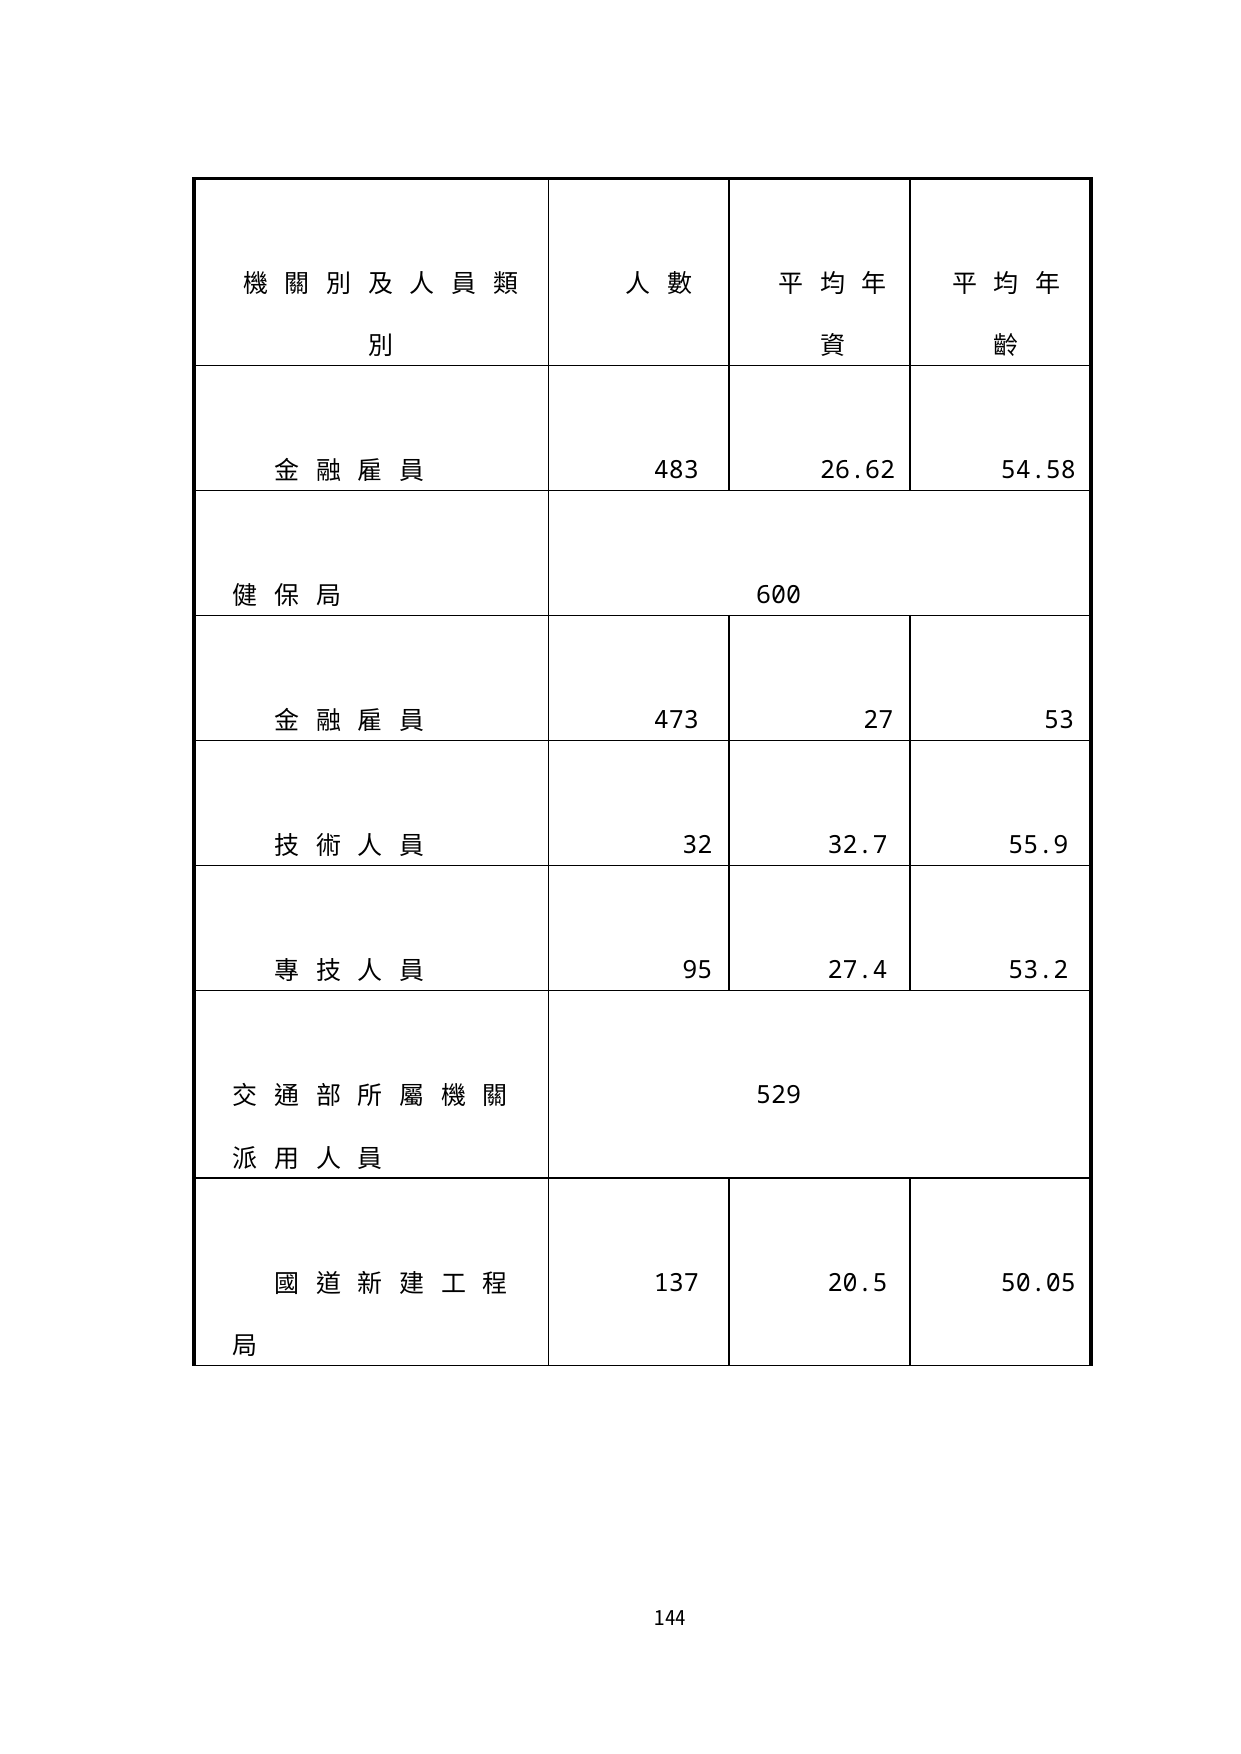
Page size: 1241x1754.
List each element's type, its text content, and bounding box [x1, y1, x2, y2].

table_cell 金融雇員 [196, 616, 548, 740]
table_cell 健保局 [196, 491, 548, 615]
table_cell 32 [549, 741, 728, 865]
table_cell 金融雇員 [196, 366, 548, 490]
table_cell 600 [549, 491, 1089, 615]
table_cell 55.9 [911, 741, 1089, 865]
table_header 人數 [549, 180, 728, 365]
table_cell 國道新建工程局 [196, 1179, 548, 1365]
table_cell 483 [549, 366, 728, 490]
table_cell 54.58 [911, 366, 1089, 490]
table_cell 137 [549, 1179, 728, 1365]
table_cell 473 [549, 616, 728, 740]
table_cell 交通部所屬機關派用人員 [196, 991, 548, 1177]
table_cell 技術人員 [196, 741, 548, 865]
table_cell 50.05 [911, 1179, 1089, 1365]
table_cell 專技人員 [196, 866, 548, 990]
table_header 平均年齡 [911, 180, 1089, 365]
table_cell 95 [549, 866, 728, 990]
table_cell 53.2 [911, 866, 1089, 990]
table_cell 53 [911, 616, 1089, 740]
table_cell 27 [730, 616, 909, 740]
table_header 平均年資 [730, 180, 909, 365]
table_header 機關別及人員類別 [196, 180, 548, 365]
table_cell 20.5 [730, 1179, 909, 1365]
table_cell 32.7 [730, 741, 909, 865]
table_cell 27.4 [730, 866, 909, 990]
table_cell 529 [549, 991, 1089, 1177]
table_cell 26.62 [730, 366, 909, 490]
